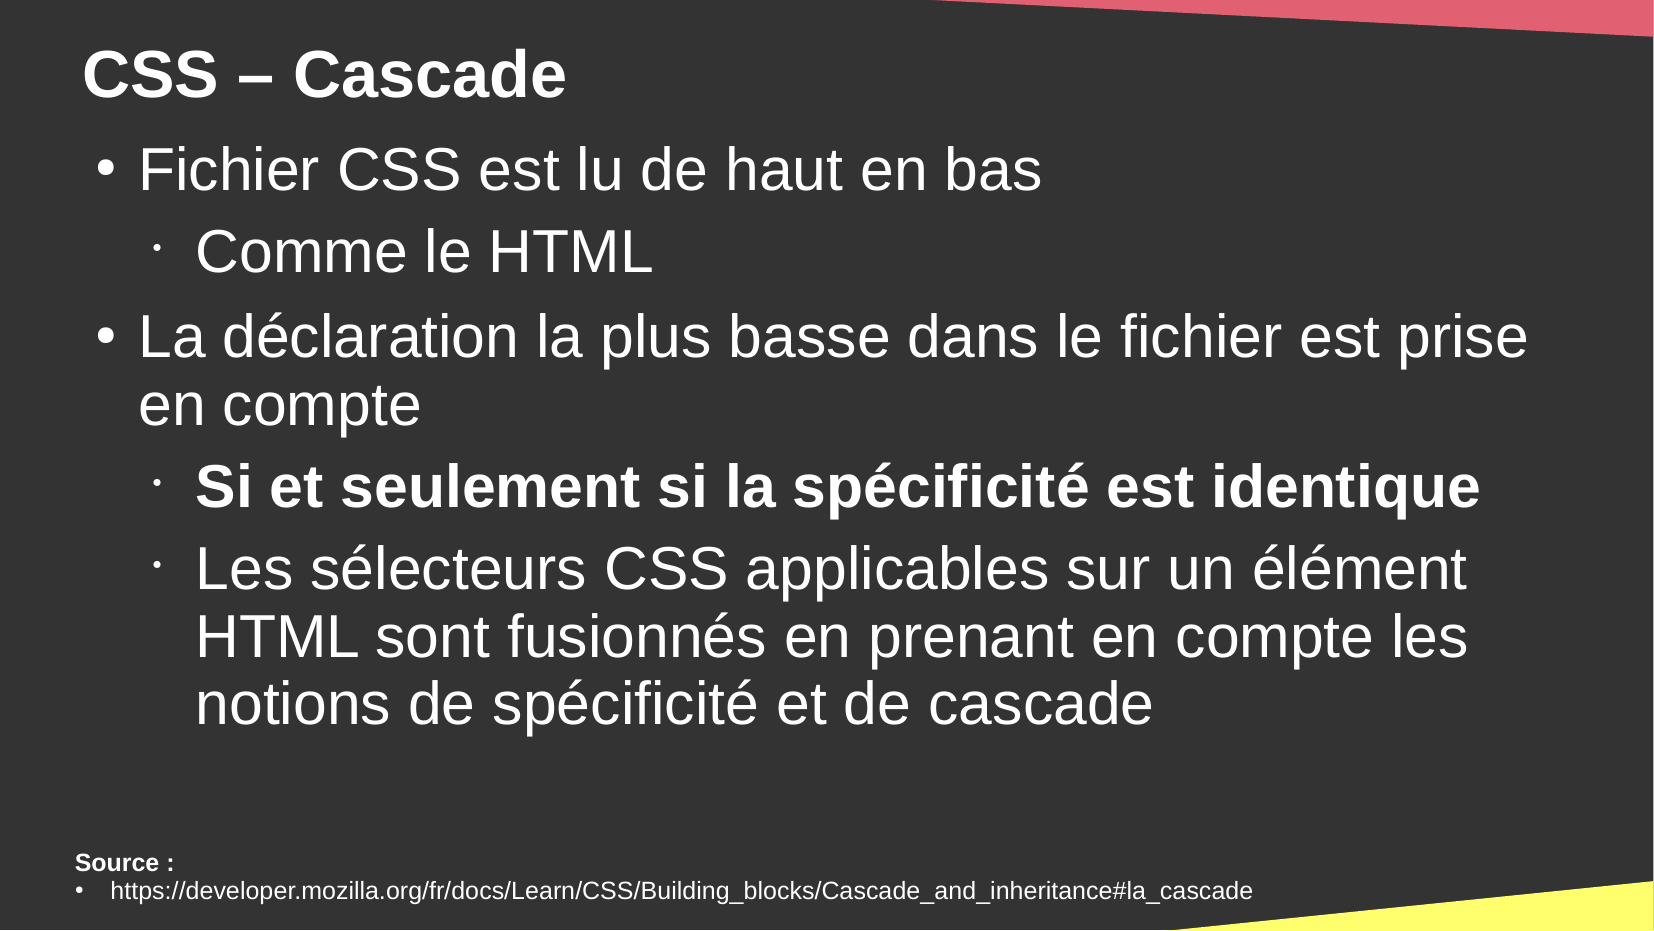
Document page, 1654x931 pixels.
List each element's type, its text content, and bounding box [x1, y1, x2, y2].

text_box Source : https://developer.mozilla.org/fr/docs/Learn/CSS/Building_blocks/Cascade_and_inheritance#la_cascade [60, 841, 1546, 913]
text_box [1164, 881, 1654, 931]
title CSS – Cascade [82, 37, 1571, 122]
text_box [931, 0, 1654, 37]
list Fichier CSS est lu de haut en bas Comme le HTML La déclaration la plus basse dans le fichier est prise en compte Si et seulement si la spécificité est identique Les sélecteurs CSS applicables sur un élément HTML sont fusionnés en prenant en compte les notions de spécificité et de cascade [80, 135, 1605, 745]
